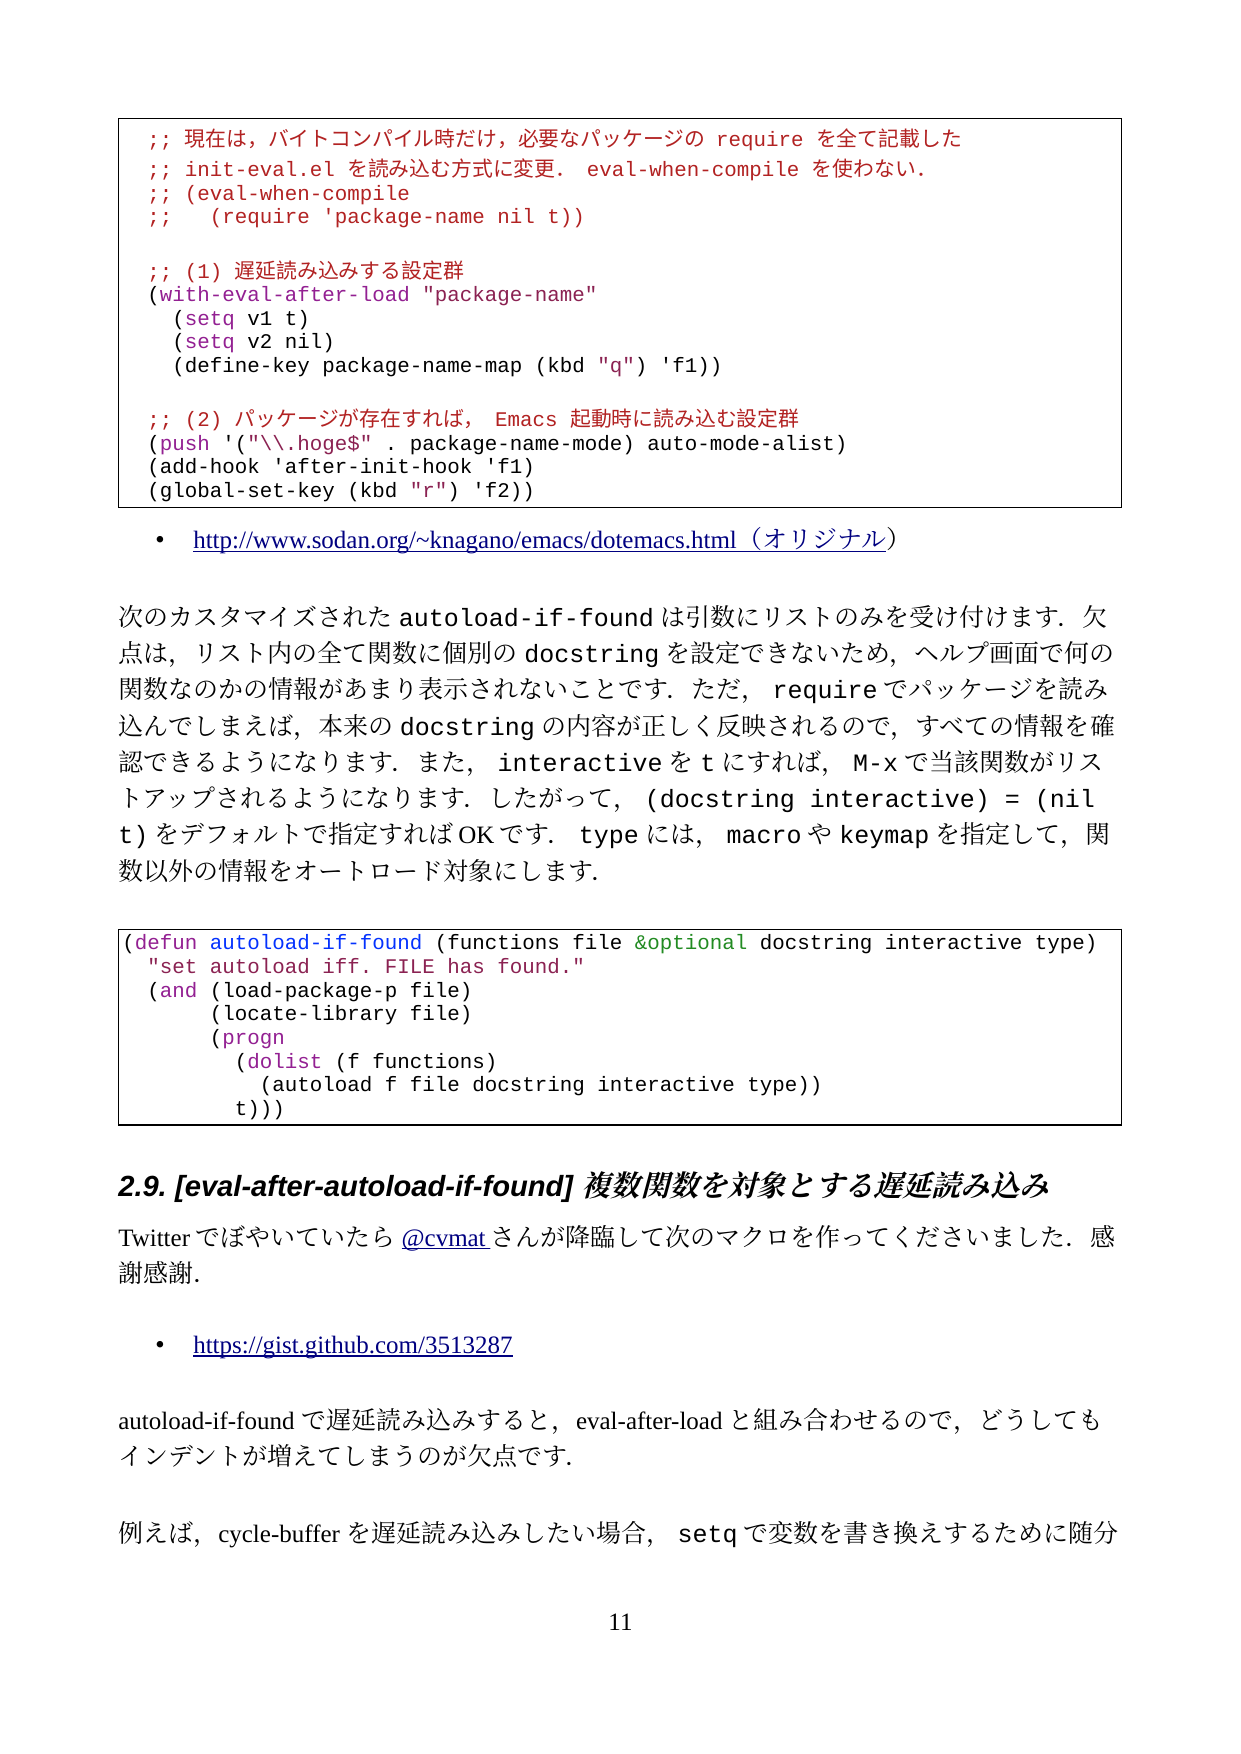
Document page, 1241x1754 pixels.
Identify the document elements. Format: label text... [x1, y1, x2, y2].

text Twitterでぼやいていたら @cvmatさんが降臨して次のマクロを作ってくださいました．感謝感謝． [118, 1217, 1122, 1318]
text t))) [119, 1094, 1121, 1124]
text 例えば，cycle-buffer を遅延読み込みしたい場合， setq で変数を書き換えするために随分 [118, 1513, 1122, 1550]
text autoload-if-found で遅延読み込みすると，eval-after-load と組み合わせるので，どうしてもインデントが増えてしまうのが欠点です． [118, 1400, 1122, 1501]
text (and (load-package-p file) [119, 976, 1121, 999]
text (locate-library file) [119, 999, 1121, 1023]
list http://www.sodan.org/~knagano/emacs/dotemacs.html（オリジナル） [156, 520, 1122, 585]
text (setq v1 t) [119, 304, 1121, 328]
text (autoload f file docstring interactive type)) [119, 1070, 1121, 1094]
text (progn [119, 1023, 1121, 1047]
text ;; (eval-when-compile [119, 179, 1121, 203]
text ;; (2) パッケージが存在すれば， Emacs 起動時に読み込む設定群 [119, 398, 1121, 429]
text (add-hook 'after-init-hook 'f1) [119, 453, 1121, 476]
text (define-key package-name-map (kbd "q") 'f1)) [119, 351, 1121, 375]
text 次のカスタマイズされた autoload-if-found は引数にリストのみを受け付けます．欠点は，リスト内の全て関数に個別の docstring を設定できないため，ヘルプ画面で何の関数なのかの情報があまり表示されないことです．ただ， require でパッケージを読み込んでしまえば，本来の docstring の内容が正しく反映されるので，すべての情報を確認できるようになります．また， interactive を t にすれば， M-x で当該関数がリストアップされるようになります．したがって， (docstring interactive) = (nil t) をデフォルトで指定すればOKです． type には， macro や keymap を指定して，関数以外の情報をオートロード対象にします． [118, 597, 1122, 916]
text ;; (require 'package-name nil t)) [119, 203, 1121, 226]
text (defun autoload-if-found (functions file &optional docstring interactive type) [119, 930, 1121, 952]
subtitle [eval-after-autoload-if-found] 複数関数を対象とする遅延読み込み [118, 1163, 1122, 1205]
text (dolist (f functions) [119, 1047, 1121, 1070]
text (setq v2 nil) [119, 328, 1121, 351]
text (global-set-key (kbd "r") 'f2)) [119, 476, 1121, 507]
text ;; init-eval.el を読み込む方式に変更． eval-when-compile を使わない． [119, 148, 1121, 179]
text ;; 現在は，バイトコンパイル時だけ，必要なパッケージの require を全て記載した [119, 119, 1121, 148]
text (push '("\\.hoge$" . package-name-mode) auto-mode-alist) [119, 429, 1121, 453]
list https://gist.github.com/3513287 [156, 1330, 1122, 1388]
text "set autoload iff. FILE has found." [119, 952, 1121, 976]
text (with-eval-after-load "package-name" [119, 280, 1121, 304]
text ;; (1) 遅延読み込みする設定群 [119, 250, 1121, 280]
